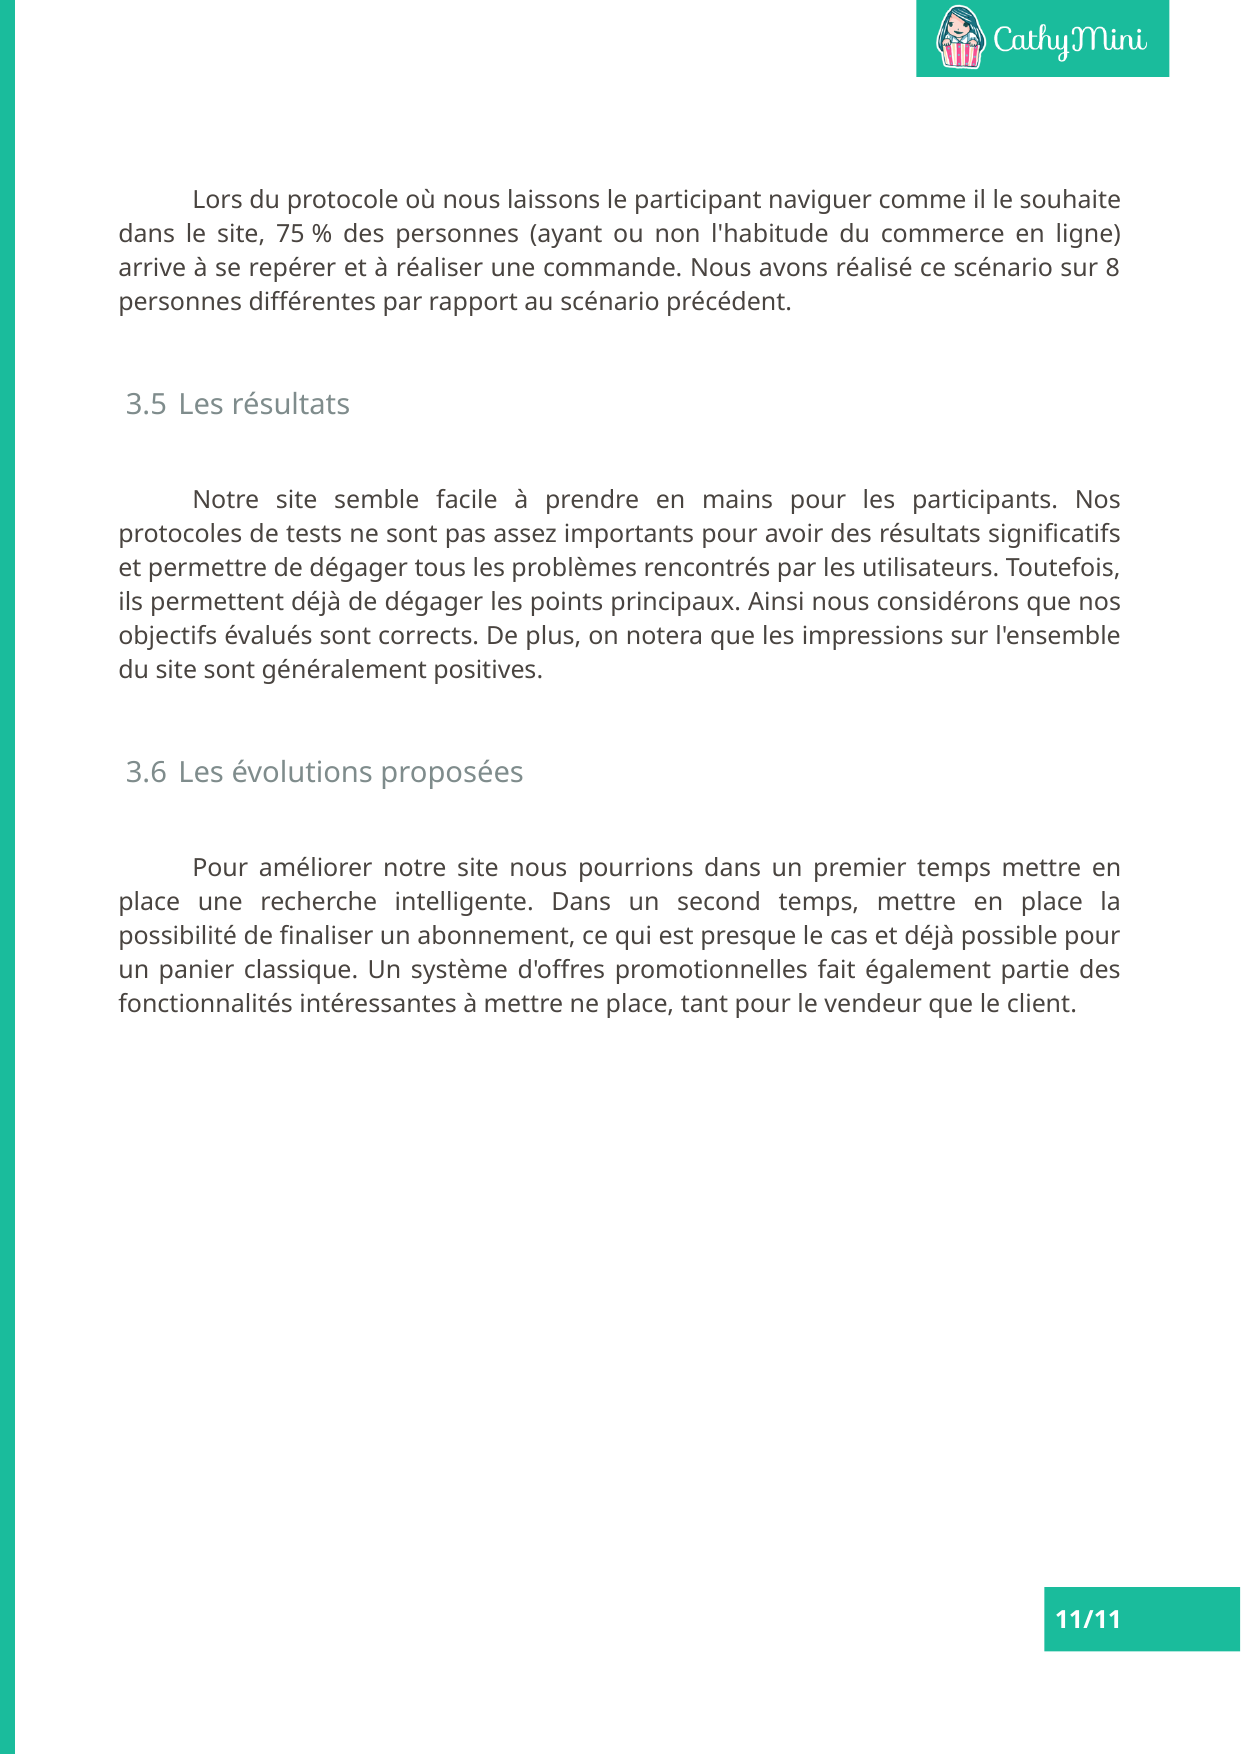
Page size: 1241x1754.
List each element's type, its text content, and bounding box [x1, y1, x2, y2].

subtitle Les évolutions proposées [118, 751, 1122, 791]
picture [929, 0, 1156, 73]
text Lors du protocole où nous laissons le participant naviguer comme il le souhaite dans le site, 75 % des personnes (ayant ou non l'habitude du commerce en ligne) arrive à se repérer et à réaliser une commande. Nous avons réalisé ce scénario sur 8 personnes différentes par rapport au scénario précédent. [118, 182, 1122, 318]
text Notre site semble facile à prendre en mains pour les participants. Nos protocoles de tests ne sont pas assez importants pour avoir des résultats significatifs et permettre de dégager tous les problèmes rencontrés par les utilisateurs. Toutefois, ils permettent déjà de dégager les points principaux. Ainsi nous considérons que nos objectifs évalués sont corrects. De plus, on notera que les impressions sur l'ensemble du site sont généralement positives. [118, 482, 1122, 686]
text Pour améliorer notre site nous pourrions dans un premier temps mettre en place une recherche intelligente. Dans un second temps, mettre en place la possibilité de finaliser un abonnement, ce qui est presque le cas et déjà possible pour un panier classique. Un système d'offres promotionnelles fait également partie des fonctionnalités intéressantes à mettre ne place, tant pour le vendeur que le client. [118, 849, 1122, 1020]
subtitle Les résultats [118, 383, 1122, 423]
